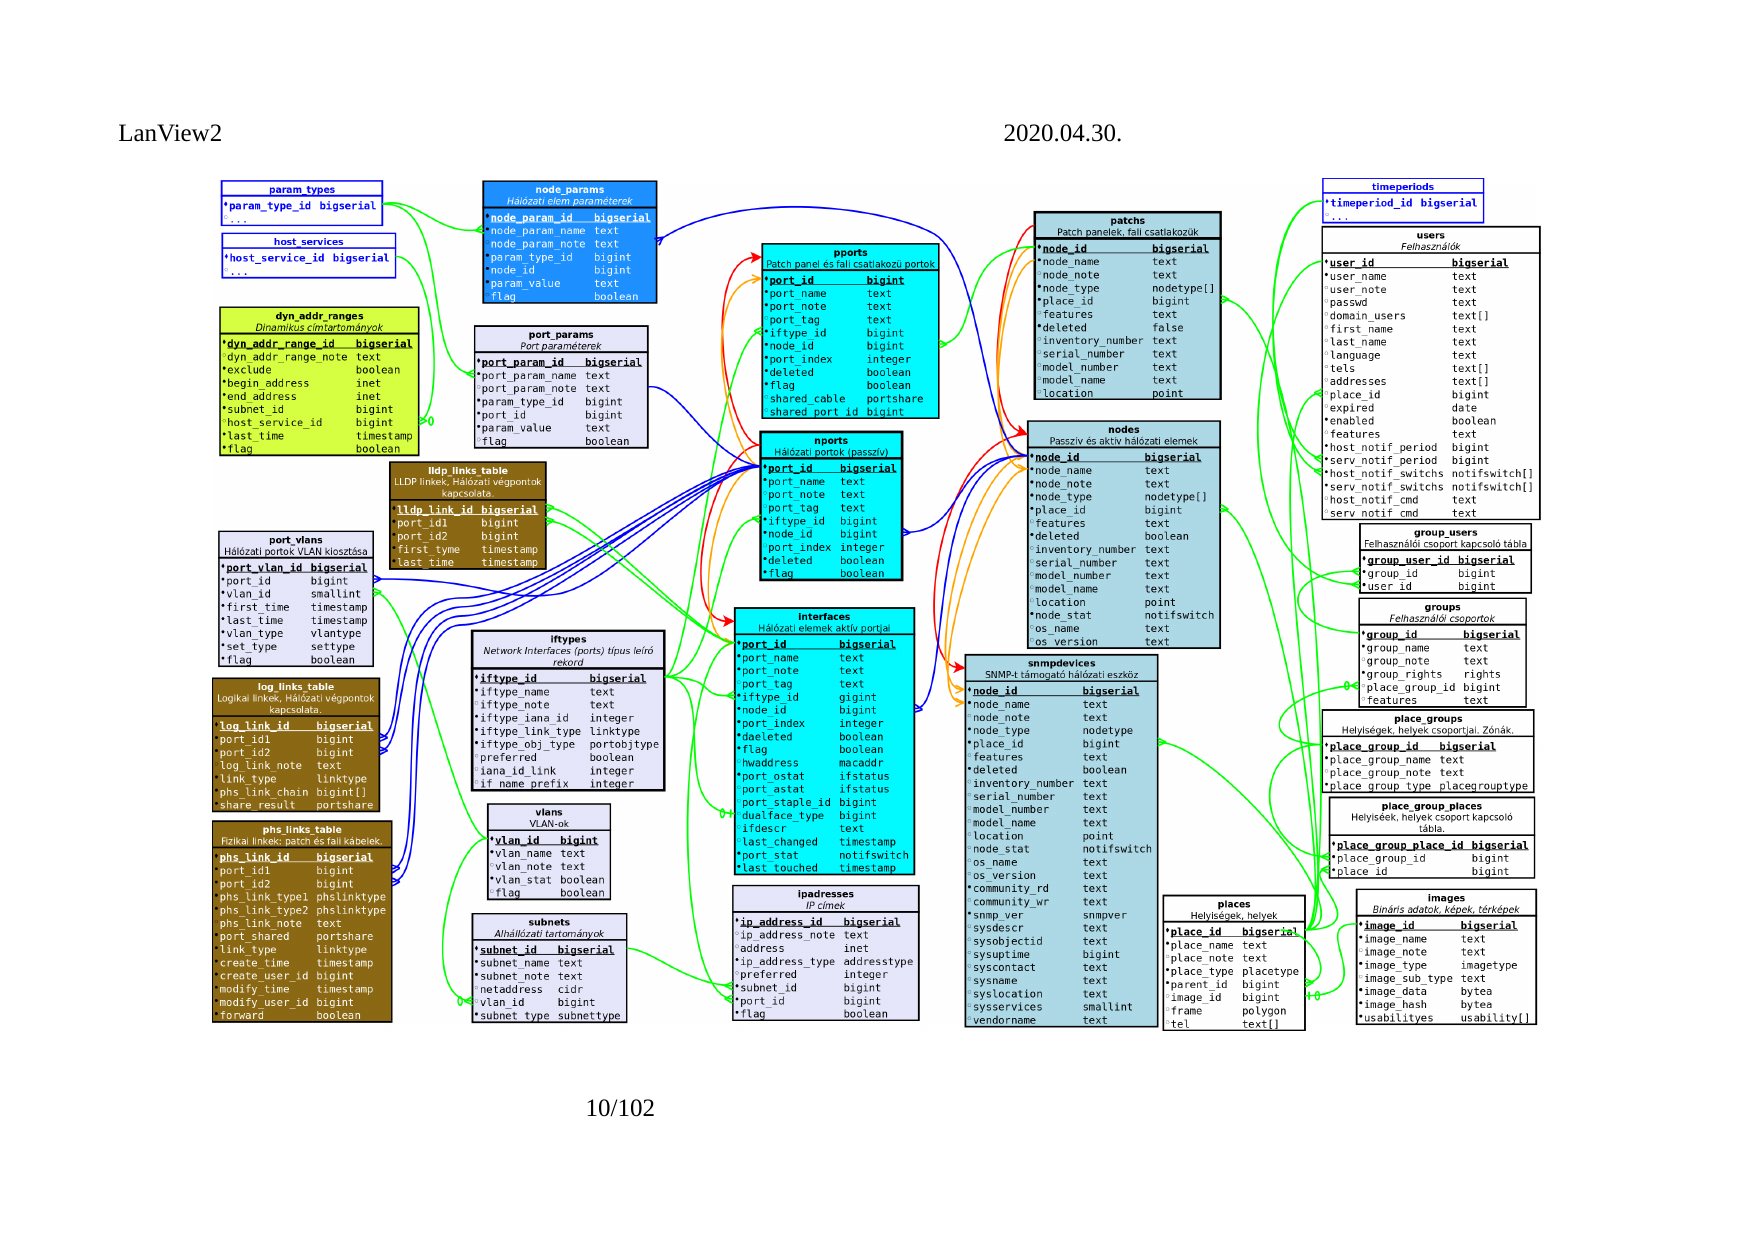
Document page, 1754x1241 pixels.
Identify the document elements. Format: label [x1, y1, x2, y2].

picture [220, 183, 1534, 1026]
